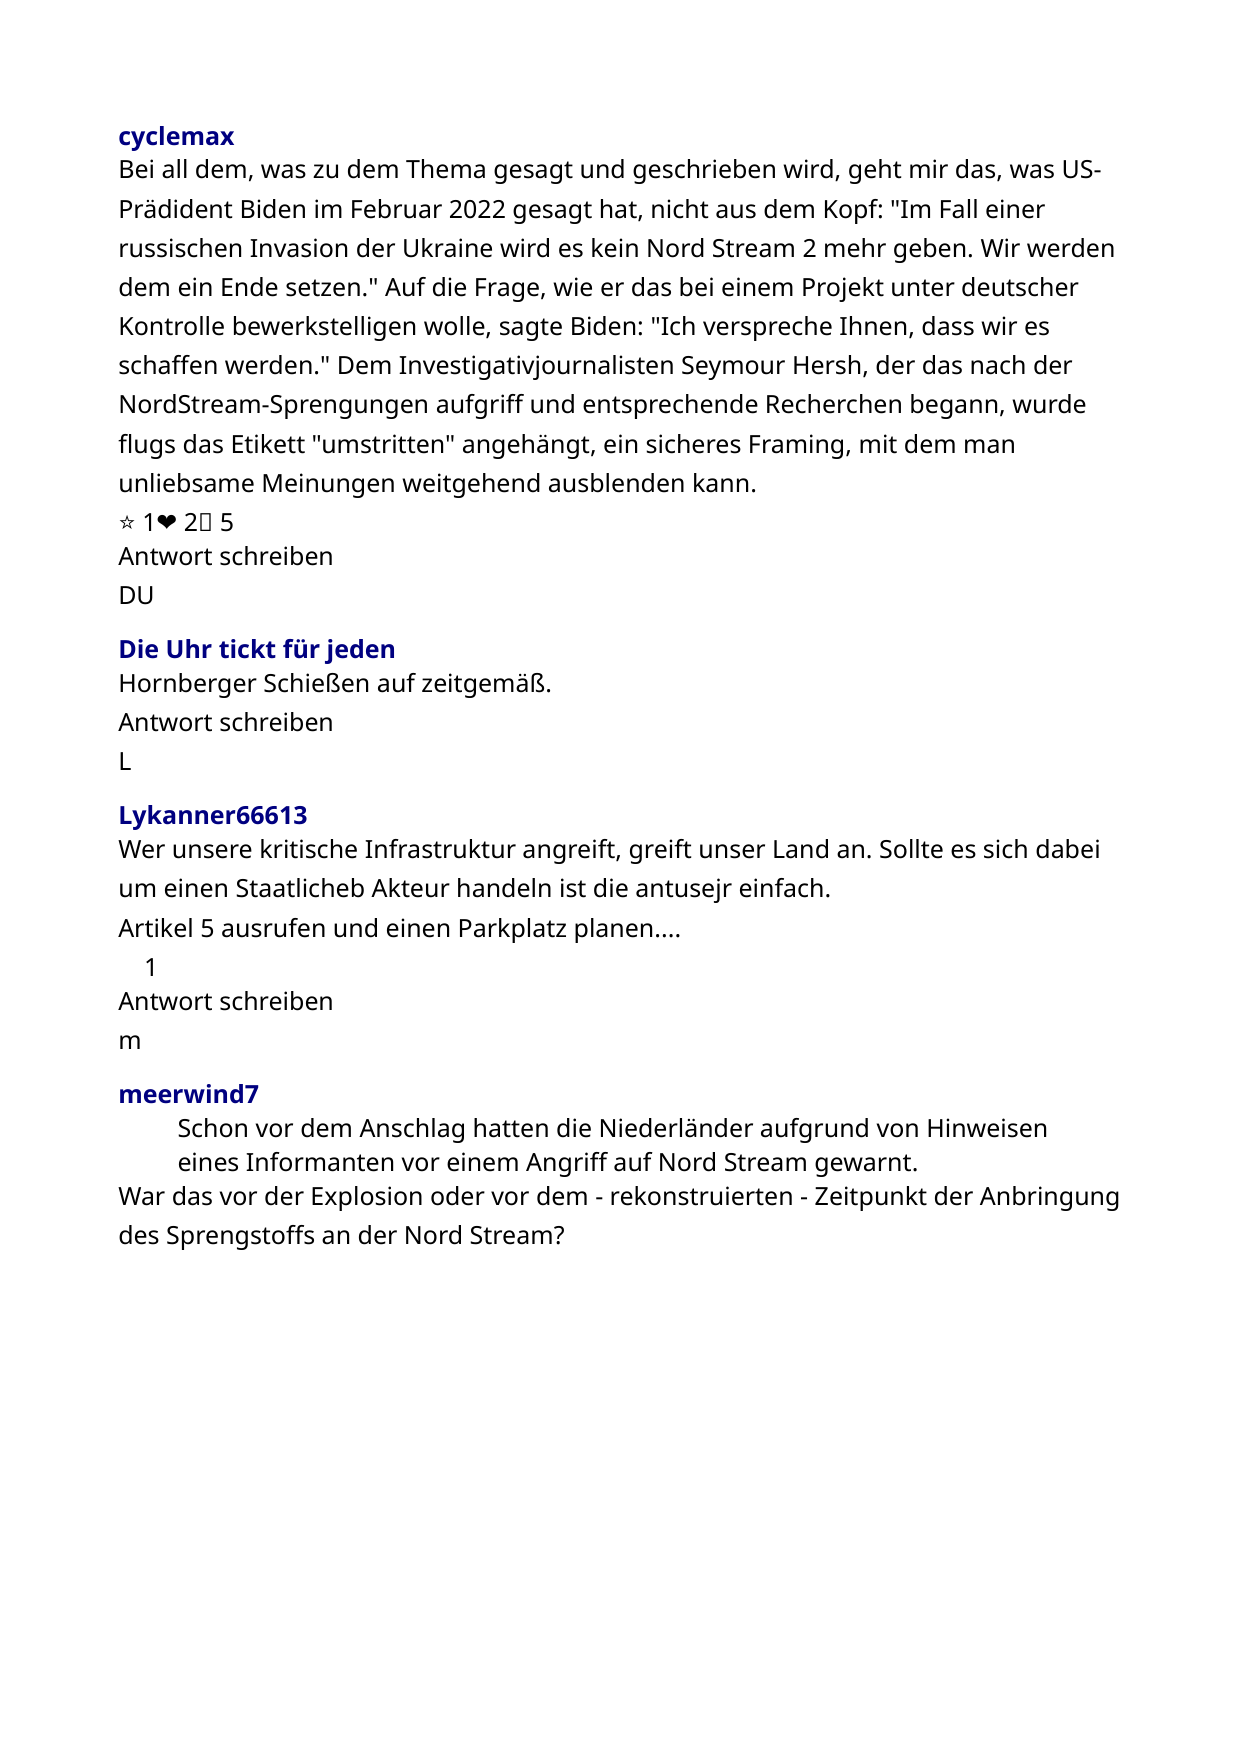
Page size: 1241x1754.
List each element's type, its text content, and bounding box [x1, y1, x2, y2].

text Antwort schreiben [118, 983, 1122, 1017]
subtitle cyclemax [118, 118, 1122, 152]
text DU [118, 578, 1122, 612]
text Antwort schreiben [118, 539, 1122, 573]
text Bei all dem, was zu dem Thema gesagt und geschrieben wird, geht mir das, was US-Prädident Biden im Februar 2022 gesagt hat, nicht aus dem Kopf: "Im Fall einer russischen Invasion der Ukraine wird es kein Nord Stream 2 mehr geben. Wir werden dem ein Ende setzen." Auf die Frage, wie er das bei einem Projekt unter deutscher Kontrolle bewerkstelligen wolle, sagte Biden: "Ich verspreche Ihnen, dass wir es schaffen werden." Dem Investigativjournalisten Seymour Hersh, der das nach der NordStream-Sprengungen aufgriff und entsprechende Recherchen begann, wurde flugs das Etikett "umstritten" angehängt, ein sicheres Framing, mit dem man unliebsame Meinungen weitgehend ausblenden kann. [118, 152, 1122, 499]
subtitle Lykanner66613 [118, 798, 1122, 832]
text Artikel 5 ausrufen und einen Parkplatz planen.... [118, 910, 1122, 944]
text Hornberger Schießen auf zeitgemäß. [118, 666, 1122, 700]
text ⭐️ 1❤️ 2🤨 5 [118, 505, 1122, 539]
text War das vor der Explosion oder vor dem - rekonstruierten - Zeitpunkt der Anbringung des Sprengstoffs an der Nord Stream? [118, 1178, 1122, 1252]
subtitle meerwind7 [118, 1076, 1122, 1110]
subtitle Die Uhr tickt für jeden [118, 632, 1122, 666]
text Schon vor dem Anschlag hatten die Niederländer aufgrund von Hinweisen eines Informanten vor einem Angriff auf Nord Stream gewarnt. [177, 1110, 1063, 1178]
text L [118, 744, 1122, 778]
text 🤨 1 [118, 949, 1122, 983]
text Antwort schreiben [118, 705, 1122, 739]
text Wer unsere kritische Infrastruktur angreift, greift unser Land an. Sollte es sich dabei um einen Staatlicheb Akteur handeln ist die antusejr einfach. [118, 832, 1122, 905]
text m [118, 1023, 1122, 1057]
